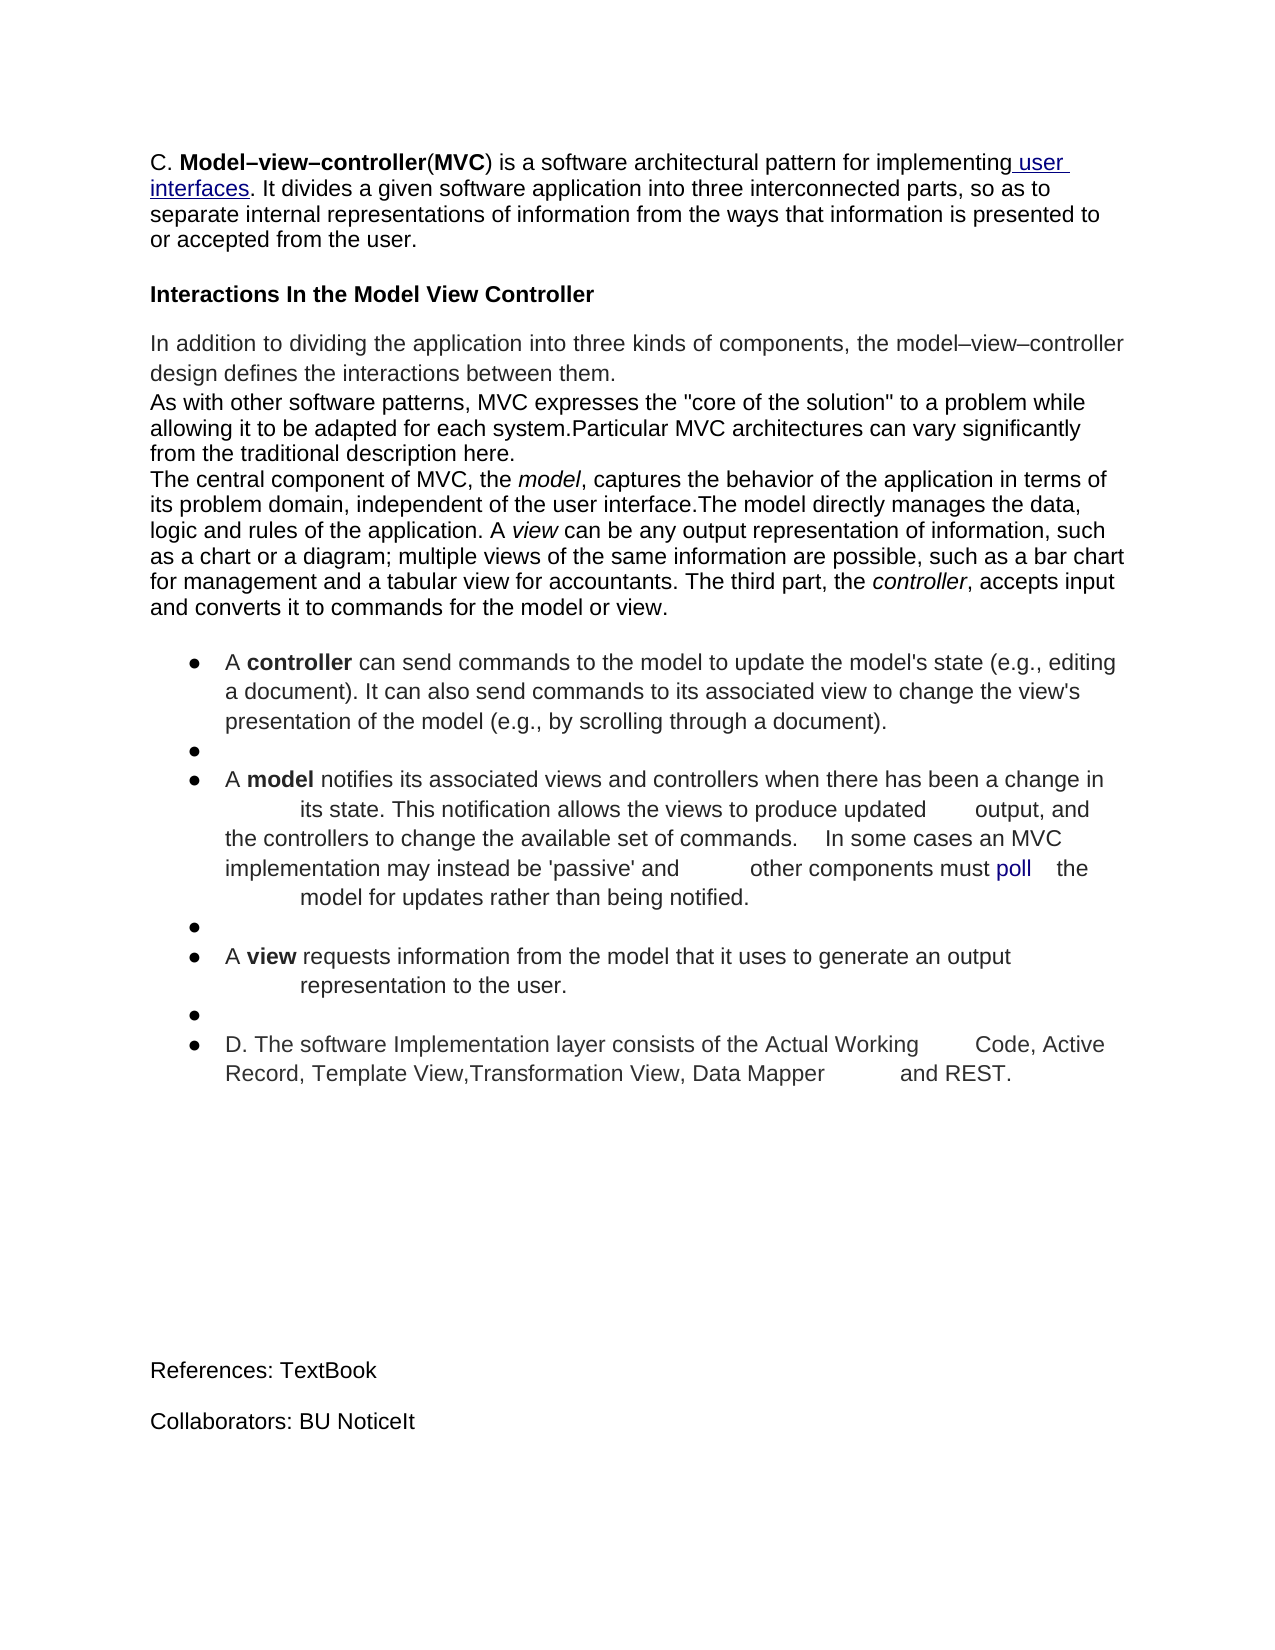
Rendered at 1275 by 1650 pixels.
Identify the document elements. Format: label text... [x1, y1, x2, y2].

subtitle Interactions In the Model View Controller [150, 282, 1125, 307]
list A controller can send commands to the model to update the model's state (e.g., editing a document). It can also send commands to its associated view to change the view's presentation of the model (e.g., by scrolling through a document). [187, 650, 1125, 734]
text As with other software patterns, MVC expresses the "core of the solution" to a problem while allowing it to be adapted for each system.Particular MVC architectures can vary significantly from the traditional description here. [150, 390, 1125, 467]
text In addition to dividing the application into three kinds of components, the model–view–controller design defines the interactions between them. [150, 331, 1125, 386]
list A view requests information from the model that it uses to generate an output representation to the user. [187, 943, 1125, 998]
text C. Model–view–controller(MVC) is a software architectural pattern for implementing user interfaces. It divides a given software application into three interconnected parts, so as to separate internal representations of information from the ways that information is presented to or accepted from the user. [150, 150, 1125, 252]
list A model notifies its associated views and controllers when there has been a change in its state. This notification allows the views to produce updated output, and the controllers to change the available set of commands. In some cases an MVC implementation may instead be 'passive' and other components must poll the model for updates rather than being notified. [187, 767, 1125, 910]
text References: TextBook [150, 1358, 1125, 1383]
list D. The software Implementation layer consists of the Actual Working Code, Active Record, Template View,Transformation View, Data Mapper and REST. [187, 1032, 1125, 1087]
text The central component of MVC, the model, captures the behavior of the application in terms of its problem domain, independent of the user interface.The model directly manages the data, logic and rules of the application. A view can be any output representation of information, such as a chart or a diagram; multiple views of the same information are possible, such as a bar chart for management and a tabular view for accountants. The third part, the controller, accepts input and converts it to commands for the model or view. [150, 467, 1125, 620]
text Collaborators: BU NoticeIt [150, 1409, 1125, 1435]
